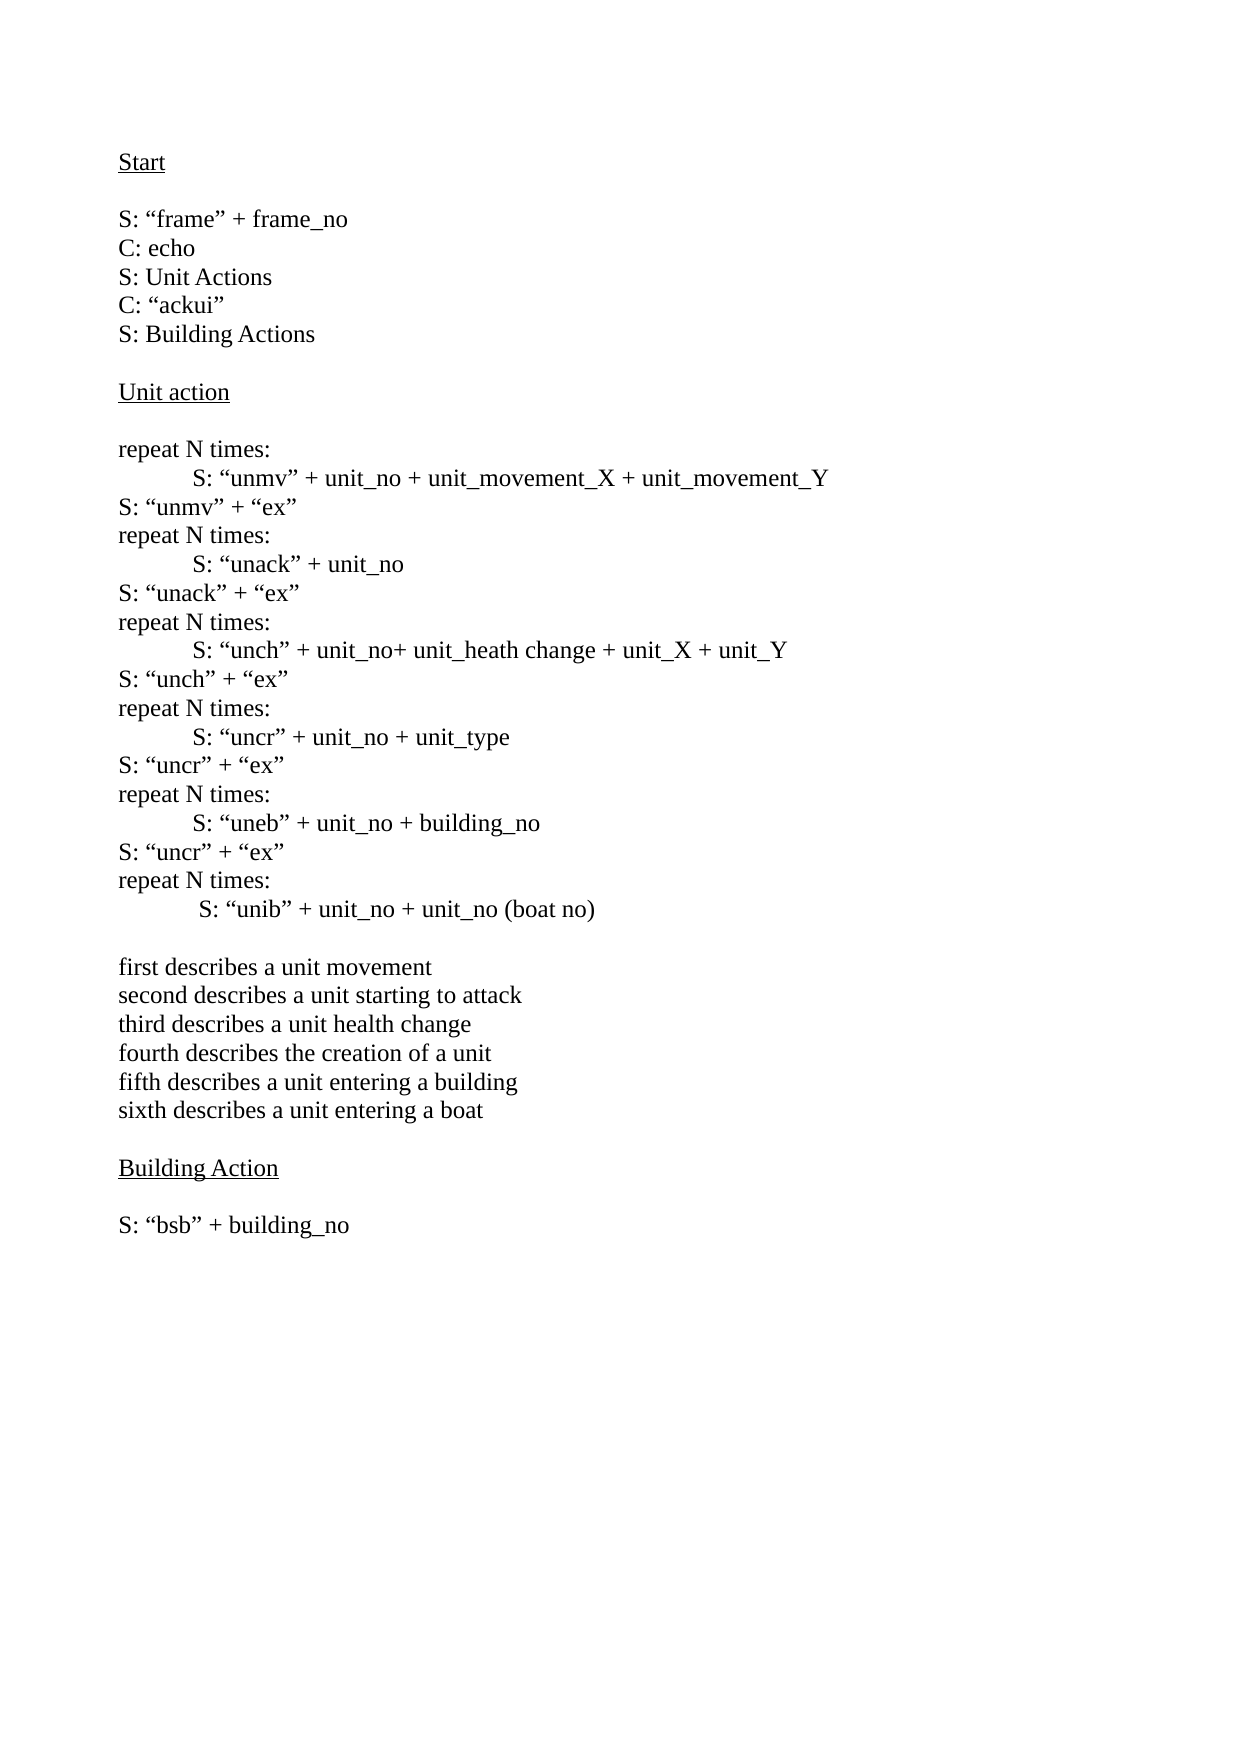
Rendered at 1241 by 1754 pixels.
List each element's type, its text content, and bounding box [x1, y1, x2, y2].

text C: echo [118, 233, 1122, 262]
text Building Action [118, 1153, 1122, 1182]
text Unit action [118, 377, 1122, 406]
text S: “uneb” + unit_no + building_no [118, 808, 1122, 837]
text sixth describes a unit entering a boat [118, 1096, 1122, 1124]
text S: Unit Actions [118, 262, 1122, 291]
text S: “unmv” + “ex” [118, 492, 1122, 521]
text S: “unch” + unit_no+ unit_heath change + unit_X + unit_Y [118, 636, 1122, 664]
text S: “uncr” + “ex” [118, 837, 1122, 866]
text repeat N times: [118, 607, 1122, 636]
text S: “unch” + “ex” [118, 664, 1122, 693]
text Start [118, 147, 1122, 176]
text first describes a unit movement [118, 952, 1122, 981]
text S: “frame” + frame_no [118, 204, 1122, 233]
text fourth describes the creation of a unit [118, 1038, 1122, 1067]
text repeat N times: [118, 521, 1122, 549]
text S: “unib” + unit_no + unit_no (boat no) [118, 894, 1122, 923]
text S: “unmv” + unit_no + unit_movement_X + unit_movement_Y [118, 463, 1122, 492]
text repeat N times: [118, 693, 1122, 722]
text S: “unack” + “ex” [118, 578, 1122, 607]
text S: “unack” + unit_no [118, 549, 1122, 578]
text fifth describes a unit entering a building [118, 1067, 1122, 1096]
text S: “uncr” + unit_no + unit_type [118, 722, 1122, 751]
text S: “bsb” + building_no [118, 1211, 1122, 1239]
text S: “uncr” + “ex” [118, 751, 1122, 779]
text repeat N times: [118, 779, 1122, 808]
text third describes a unit health change [118, 1009, 1122, 1038]
text repeat N times: [118, 866, 1122, 894]
text S: Building Actions [118, 319, 1122, 348]
text repeat N times: [118, 434, 1122, 463]
text second describes a unit starting to attack [118, 981, 1122, 1009]
text C: “ackui” [118, 291, 1122, 319]
